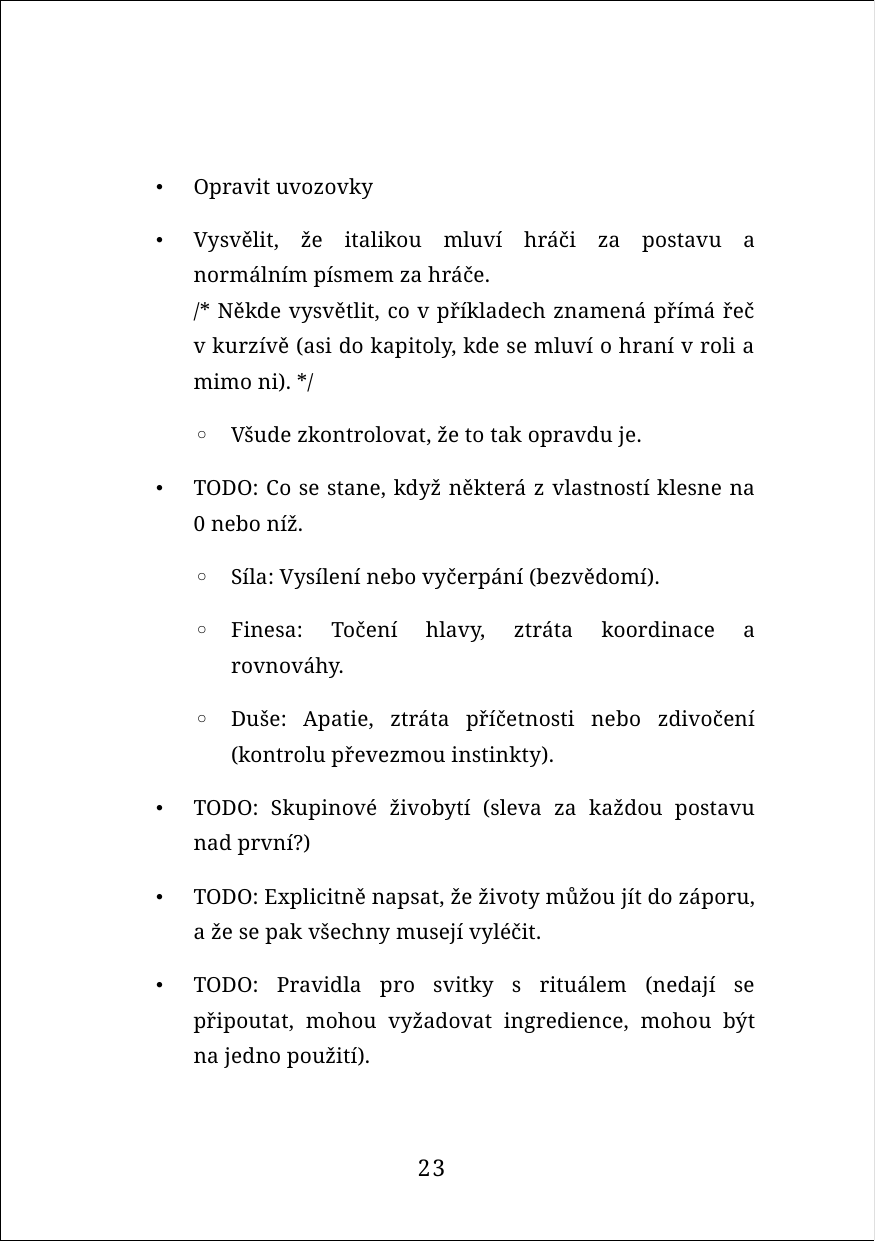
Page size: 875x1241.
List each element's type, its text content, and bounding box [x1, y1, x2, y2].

list Síla: Vysílení nebo vyčerpání (bezvědomí). [193, 562, 756, 591]
list TODO: Skupinové živobytí (sleva za každou postavu nad první?) [156, 793, 756, 857]
list Finesa: Točení hlavy, ztráta koordinace a rovnováhy. [193, 616, 756, 679]
list Opravit uvozovky [156, 172, 756, 200]
list TODO: Co se stane, když některá z vlastností klesne na 0 nebo níž. [156, 473, 756, 537]
list Vysvělit, že italikou mluví hráči za postavu a normálním písmem za hráče. /* Někde vysvětlit, co v příkladech znamená přímá řeč v kurzívě (asi do kapitoly, kde se mluví o hraní v roli a mimo ni). */ [156, 225, 756, 396]
list Všude zkontrolovat, že to tak opravdu je. [193, 420, 756, 449]
list Duše: Apatie, ztráta příčetnosti nebo zdivočení (kontrolu převezmou instinkty). [193, 704, 756, 768]
list TODO: Pravidla pro svitky s rituálem (nedají se připoutat, mohou vyžadovat ingredience, mohou být na jedno použití). [156, 971, 756, 1070]
list TODO: Explicitně napsat, že životy můžou jít do záporu, a že se pak všechny musejí vyléčit. [156, 882, 756, 946]
